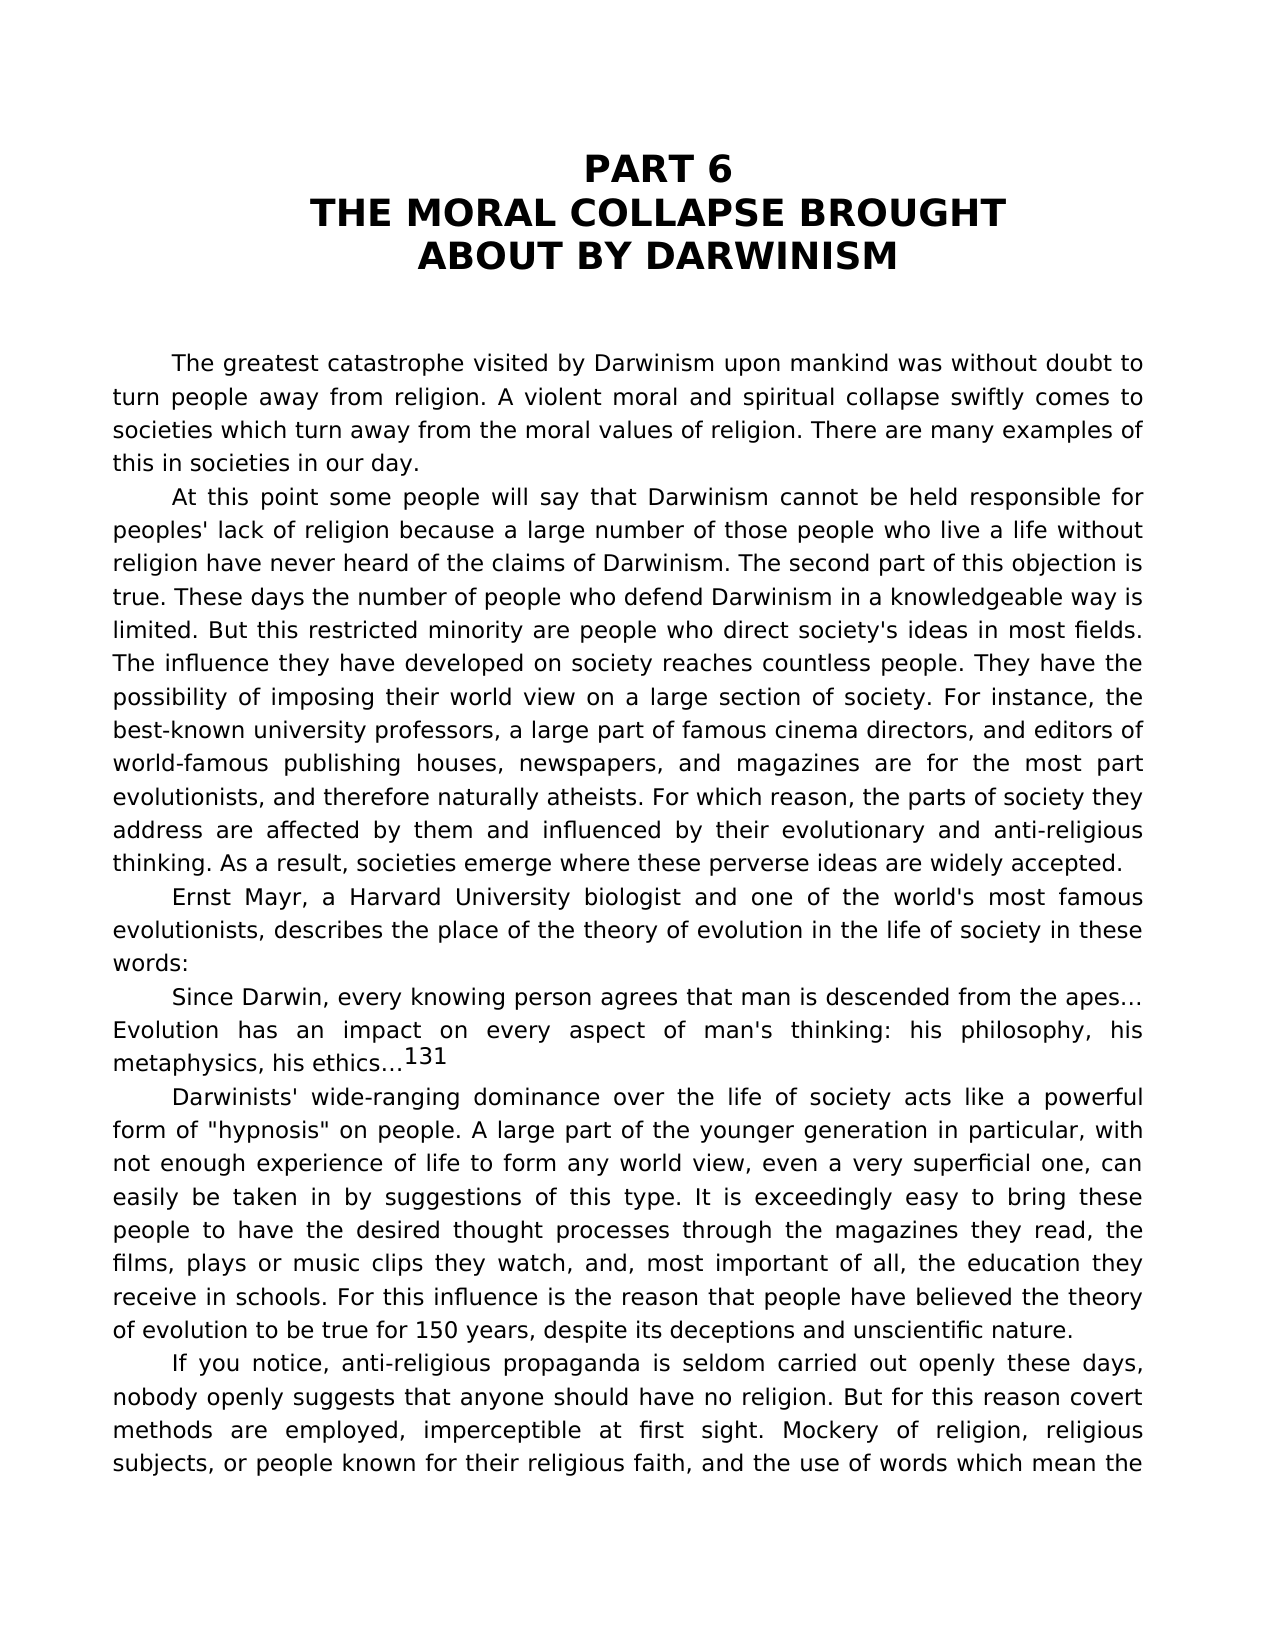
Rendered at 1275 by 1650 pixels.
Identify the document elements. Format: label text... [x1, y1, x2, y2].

text If you notice, anti-religious propaganda is seldom carried out openly these days, nobody openly suggests that anyone should have no religion. But for this reason covert methods are employed, imperceptible at first sight. Mockery of religion, religious subjects, or people known for their religious faith, and the use of words which mean the [112, 1345, 1145, 1478]
text Since Darwin, every knowing person agrees that man is descended from the apes… Evolution has an impact on every aspect of man's thinking: his philosophy, his metaphysics, his ethics…131 [112, 978, 1145, 1078]
text ABOUT BY DARWINISM [112, 235, 1145, 278]
text PART 6 [112, 148, 1145, 191]
text At this point some people will say that Darwinism cannot be held responsible for peoples' lack of religion because a large number of those people who live a life without religion have never heard of the claims of Darwinism. The second part of this objection is true. These days the number of people who defend Darwinism in a knowledgeable way is limited. But this restricted minority are people who direct society's ideas in most fields. The influence they have developed on society reaches countless people. They have the possibility of imposing their world view on a large section of society. For instance, the best-known university professors, a large part of famous cinema directors, and editors of world-famous publishing houses, newspapers, and magazines are for the most part evolutionists, and therefore naturally atheists. For which reason, the parts of society they address are affected by them and influenced by their evolutionary and anti-religious thinking. As a result, societies emerge where these perverse ideas are widely accepted. [112, 478, 1145, 878]
text Ernst Mayr, a Harvard University biologist and one of the world's most famous evolutionists, describes the place of the theory of evolution in the life of society in these words: [112, 878, 1145, 978]
text The greatest catastrophe visited by Darwinism upon mankind was without doubt to turn people away from religion. A violent moral and spiritual collapse swiftly comes to societies which turn away from the moral values of religion. There are many examples of this in societies in our day. [112, 345, 1145, 478]
text Darwinists' wide-ranging dominance over the life of society acts like a powerful form of "hypnosis" on people. A large part of the younger generation in particular, with not enough experience of life to form any world view, even a very superficial one, can easily be taken in by suggestions of this type. It is exceedingly easy to bring these people to have the desired thought processes through the magazines they read, the films, plays or music clips they watch, and, most important of all, the education they receive in schools. For this influence is the reason that people have believed the theory of evolution to be true for 150 years, despite its deceptions and unscientific nature. [112, 1078, 1145, 1345]
text THE MORAL COLLAPSE BROUGHT [112, 191, 1145, 235]
